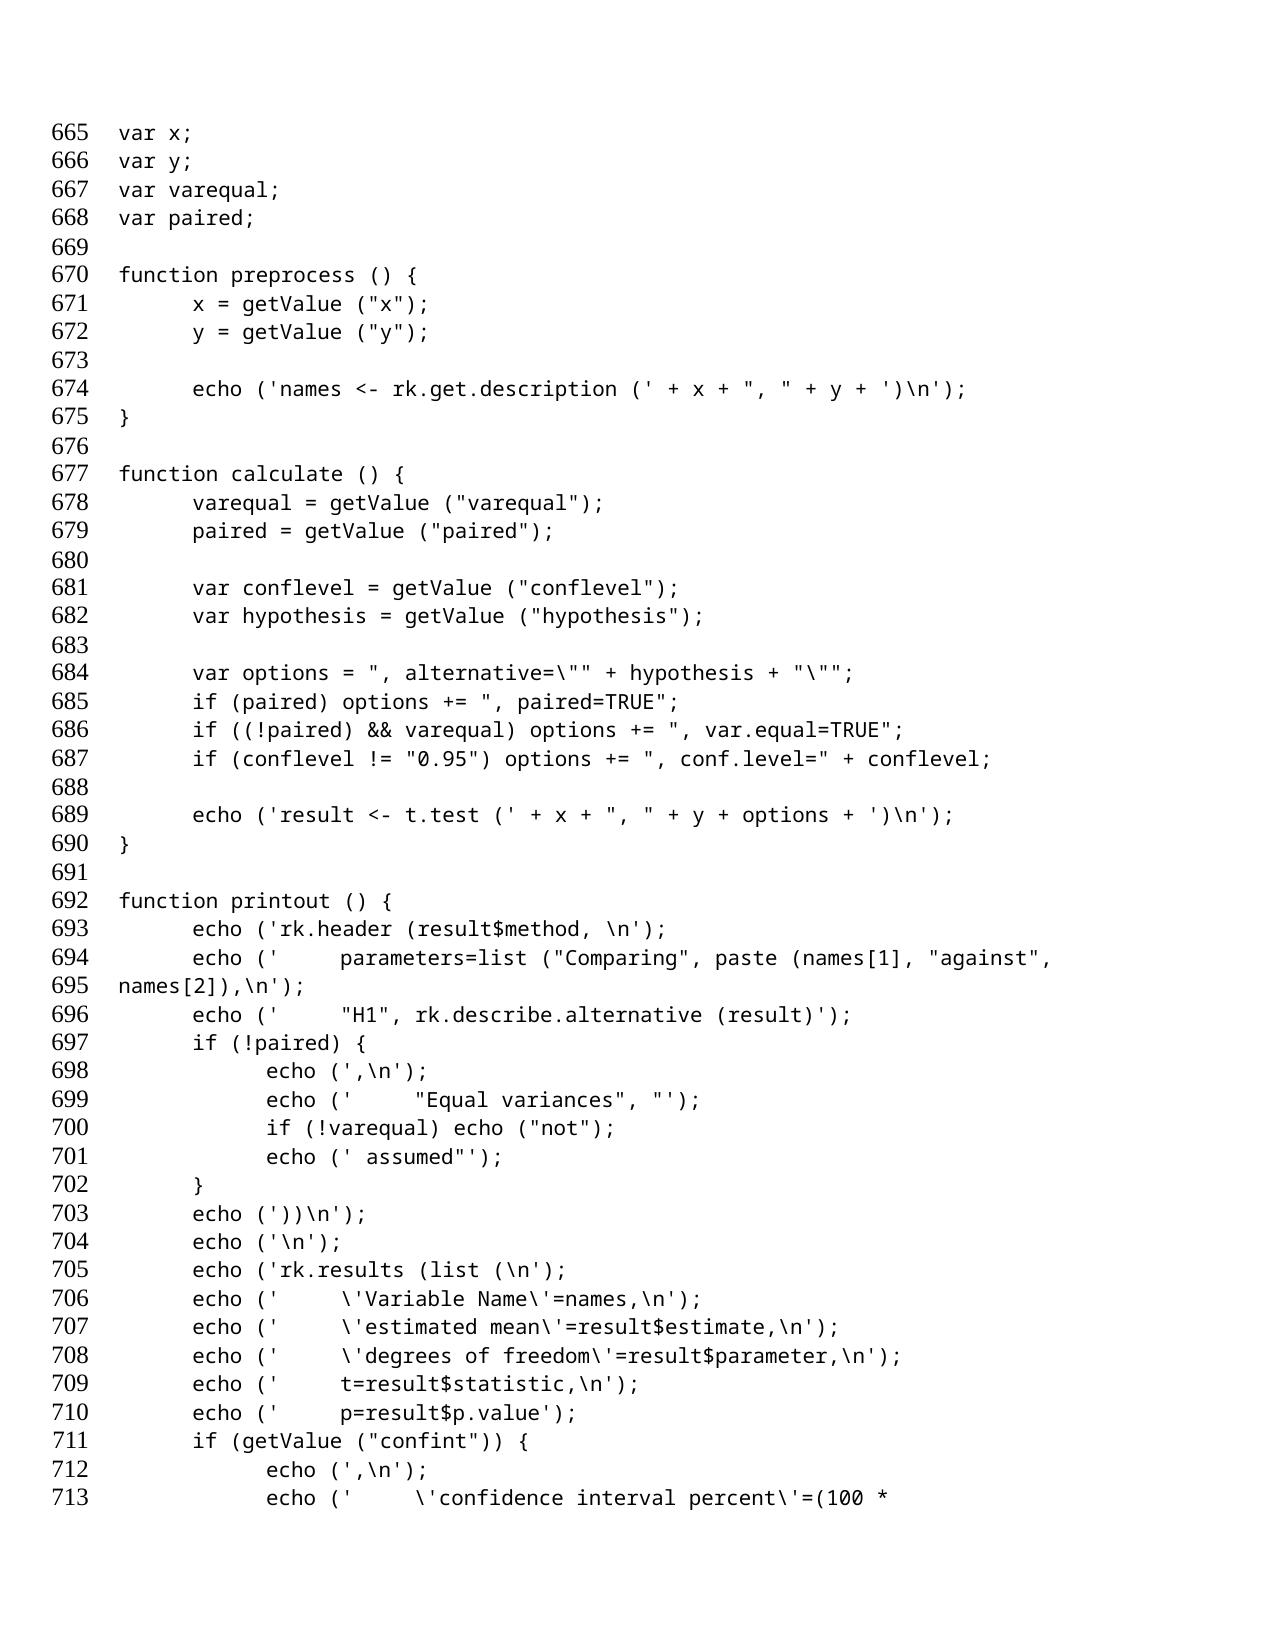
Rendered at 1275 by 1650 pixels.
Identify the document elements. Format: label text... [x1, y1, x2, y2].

text echo (' "H1", rk.describe.alternative (result)'); [118, 1000, 1157, 1028]
text if (!paired) { [118, 1028, 1157, 1057]
text var paired; [118, 203, 1157, 232]
text echo ('\n'); [118, 1227, 1157, 1256]
text x = getValue ("x"); [118, 289, 1157, 317]
text function preprocess () { [118, 260, 1157, 289]
text var conflevel = getValue ("conflevel"); [118, 573, 1157, 602]
text echo (' \'Variable Name\'=names,\n'); [118, 1284, 1157, 1312]
text echo (' \'estimated mean\'=result$estimate,\n'); [118, 1312, 1157, 1341]
text var hypothesis = getValue ("hypothesis"); [118, 602, 1157, 630]
text } [118, 402, 1157, 431]
text paired = getValue ("paired"); [118, 516, 1157, 545]
text var options = ", alternative=\"" + hypothesis + "\""; [118, 658, 1157, 687]
text var x; [118, 118, 1157, 147]
text var varequal; [118, 175, 1157, 203]
text var y; [118, 147, 1157, 175]
text echo (' \'confidence interval percent\'=(100 * [118, 1483, 1157, 1512]
text } [118, 829, 1157, 857]
text } [118, 1170, 1157, 1199]
text echo ('result <- t.test (' + x + ", " + y + options + ')\n'); [118, 801, 1157, 829]
text echo (' assumed"'); [118, 1142, 1157, 1170]
text if ((!paired) && varequal) options += ", var.equal=TRUE"; [118, 715, 1157, 744]
text if (!varequal) echo ("not"); [118, 1113, 1157, 1142]
text echo (',\n'); [118, 1057, 1157, 1085]
text echo ('names <- rk.get.description (' + x + ", " + y + ')\n'); [118, 374, 1157, 402]
text echo (' parameters=list ("Comparing", paste (names[1], "against", names[2]),\n'); [118, 943, 1157, 1000]
text echo (' "Equal variances", "'); [118, 1085, 1157, 1113]
text y = getValue ("y"); [118, 317, 1157, 346]
text echo ('rk.header (result$method, \n'); [118, 914, 1157, 943]
text echo (' p=result$p.value'); [118, 1398, 1157, 1426]
text if (paired) options += ", paired=TRUE"; [118, 687, 1157, 715]
text varequal = getValue ("varequal"); [118, 488, 1157, 516]
text if (getValue ("confint")) { [118, 1426, 1157, 1455]
text function calculate () { [118, 459, 1157, 488]
text echo ('))\n'); [118, 1199, 1157, 1227]
text echo (' t=result$statistic,\n'); [118, 1369, 1157, 1398]
text echo (',\n'); [118, 1455, 1157, 1483]
text echo (' \'degrees of freedom\'=result$parameter,\n'); [118, 1341, 1157, 1369]
text if (conflevel != "0.95") options += ", conf.level=" + conflevel; [118, 744, 1157, 772]
text function printout () { [118, 886, 1157, 914]
text echo ('rk.results (list (\n'); [118, 1256, 1157, 1284]
